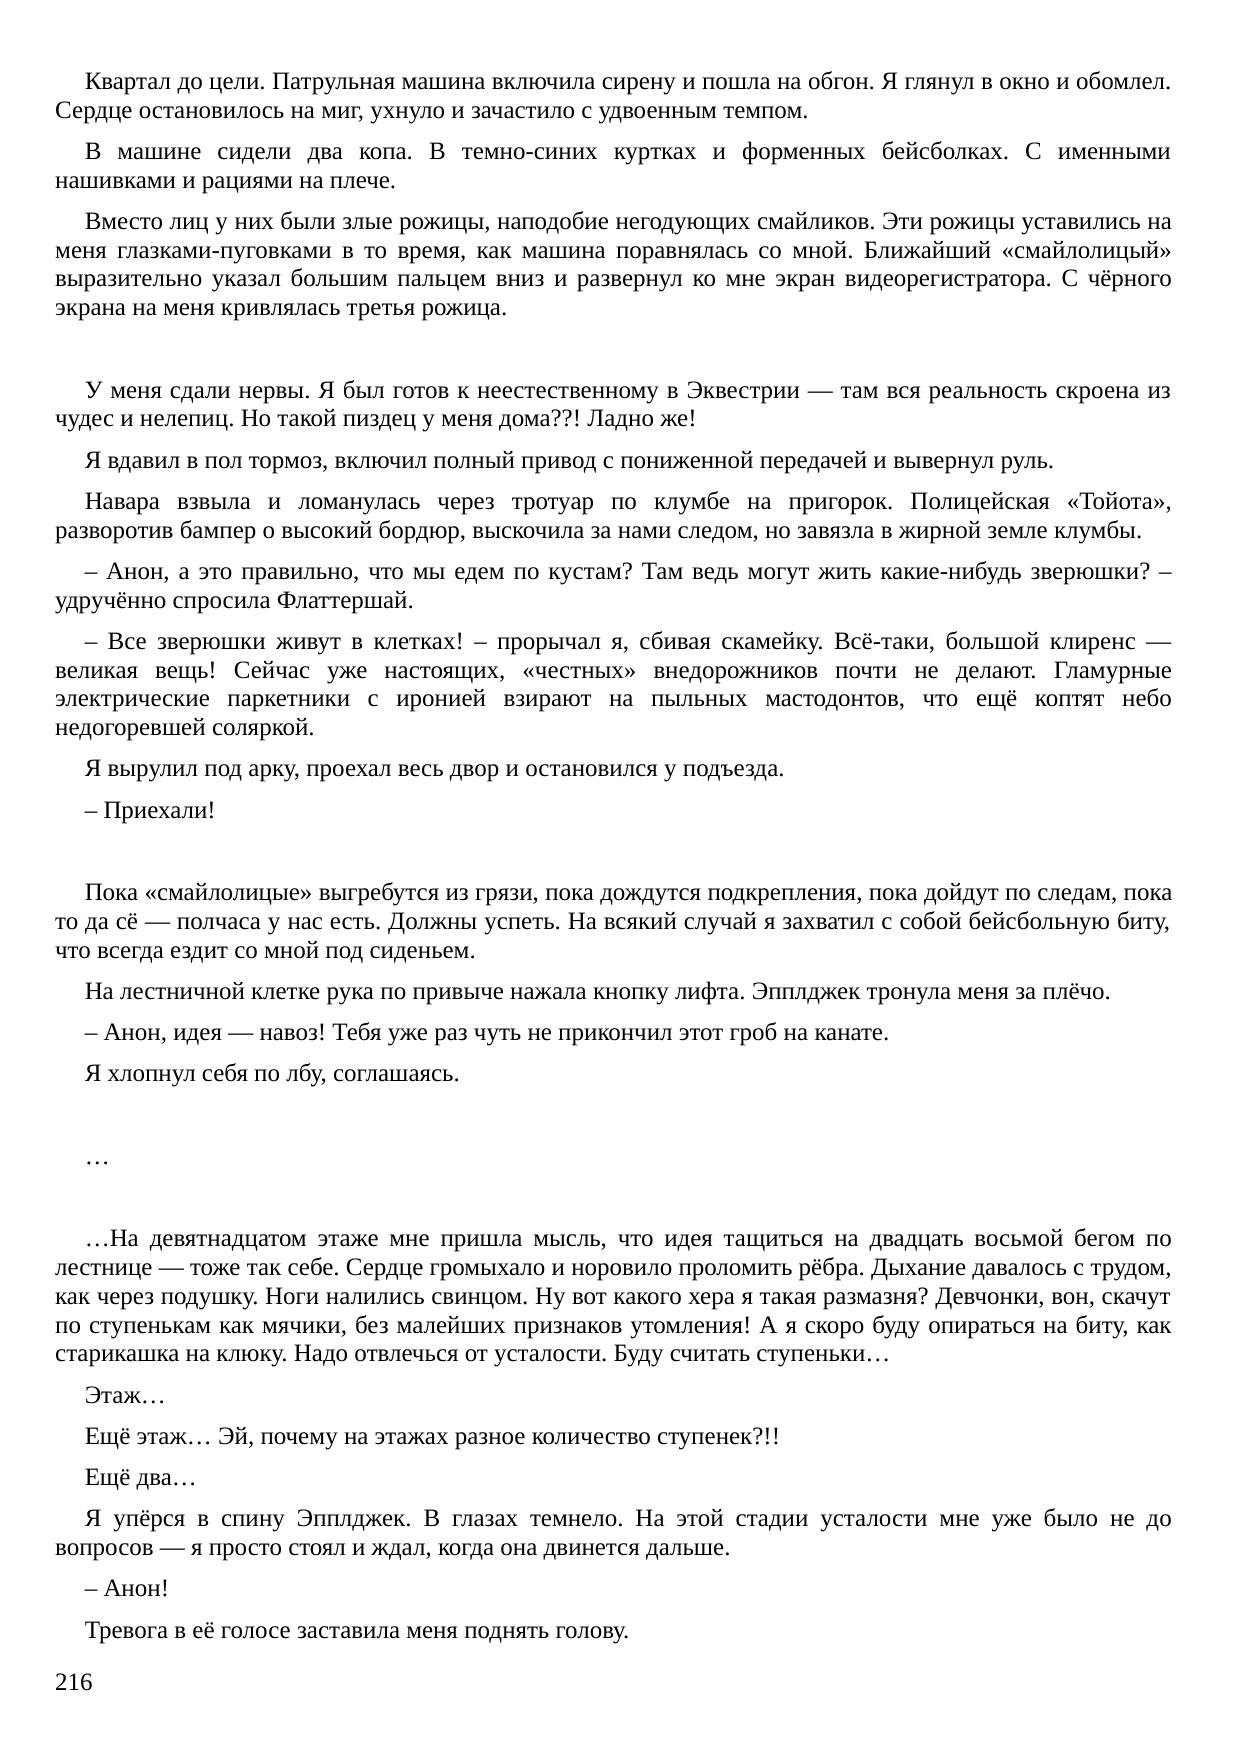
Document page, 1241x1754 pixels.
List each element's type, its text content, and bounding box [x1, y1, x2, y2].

text Навара взвыла и ломанулась через тротуар по клумбе на пригорок. Полицейская «Тойота», разворотив бампер о высокий бордюр, выскочила за нами следом, но завязла в жирной земле клумбы. [55, 486, 1173, 543]
text Этаж… [55, 1380, 1173, 1408]
text На лестничной клетке рука по привыче нажала кнопку лифта. Эпплджек тронула меня за плёчо. [55, 976, 1173, 1005]
text – Анон, идея — навоз! Тебя уже раз чуть не прикончил этот гроб на канате. [55, 1017, 1173, 1046]
text Пока «смайлолицые» выгребутся из грязи, пока дождутся подкрепления, пока дойдут по следам, пока то да сё — полчаса у нас есть. Должны успеть. На всякий случай я захватил с собой бейсбольную биту, что всегда ездит со мной под сиденьем. [55, 877, 1173, 963]
text – Все зверюшки живут в клетках! – прорычал я, сбивая скамейку. Всё-таки, большой клиренс — великая вещь! Сейчас уже настоящих, «честных» внедорожников почти не делают. Гламурные электрические паркетники с иронией взирают на пыльных мастодонтов, что ещё коптят небо недогоревшей соляркой. [55, 626, 1173, 741]
text У меня сдали нервы. Я был готов к неестественному в Эквестрии — там вся реальность скроена из чудес и нелепиц. Но такой пиздец у меня дома??! Ладно же! [55, 375, 1173, 432]
text В машине сидели два копа. В темно-синих куртках и форменных бейсболках. С именными нашивками и рациями на плече. [55, 136, 1173, 193]
text Я хлопнул себя по лбу, соглашаясь. [55, 1058, 1173, 1087]
text … [55, 1141, 1173, 1170]
text Ещё два… [55, 1462, 1173, 1491]
text Тревога в её голосе заставила меня поднять голову. [55, 1615, 1173, 1643]
text …На девятнадцатом этаже мне пришла мысль, что идея тащиться на двадцать восьмой бегом по лестнице — тоже так себе. Сердце громыхало и норовило проломить рёбра. Дыхание давалось с трудом, как через подушку. Ноги налились свинцом. Ну вот какого хера я такая размазня? Девчонки, вон, скачут по ступенькам как мячики, без малейших признаков утомления! А я скоро буду опираться на биту, как старикашка на клюку. Надо отвлечься от усталости. Буду считать ступеньки… [55, 1223, 1173, 1367]
text Я вдавил в пол тормоз, включил полный привод с пониженной передачей и вывернул руль. [55, 445, 1173, 473]
text – Анон! [55, 1573, 1173, 1602]
text – Приехали! [55, 795, 1173, 823]
text Я упёрся в спину Эпплджек. В глазах темнело. На этой стадии усталости мне уже было не до вопросов — я просто стоял и ждал, когда она двинется дальше. [55, 1503, 1173, 1561]
text Вместо лиц у них были злые рожицы, наподобие негодующих смайликов. Эти рожицы уставились на меня глазками-пуговками в то время, как машина поравнялась со мной. Ближайший «смайлолицый» выразительно указал большим пальцем вниз и развернул ко мне экран видеорегистратора. С чёрного экрана на меня кривлялась третья рожица. [55, 206, 1173, 321]
text Я вырулил под арку, проехал весь двор и остановился у подъезда. [55, 753, 1173, 782]
text Квартал до цели. Патрульная машина включила сирену и пошла на обгон. Я глянул в окно и обомлел. Сердце остановилось на миг, ухнуло и зачастило с удвоенным темпом. [55, 66, 1173, 123]
text – Анон, а это правильно, что мы едем по кустам? Там ведь могут жить какие-нибудь зверюшки? – удручённо спросила Флаттершай. [55, 556, 1173, 613]
text Ещё этаж… Эй, почему на этажах разное количество ступенек?!! [55, 1421, 1173, 1450]
